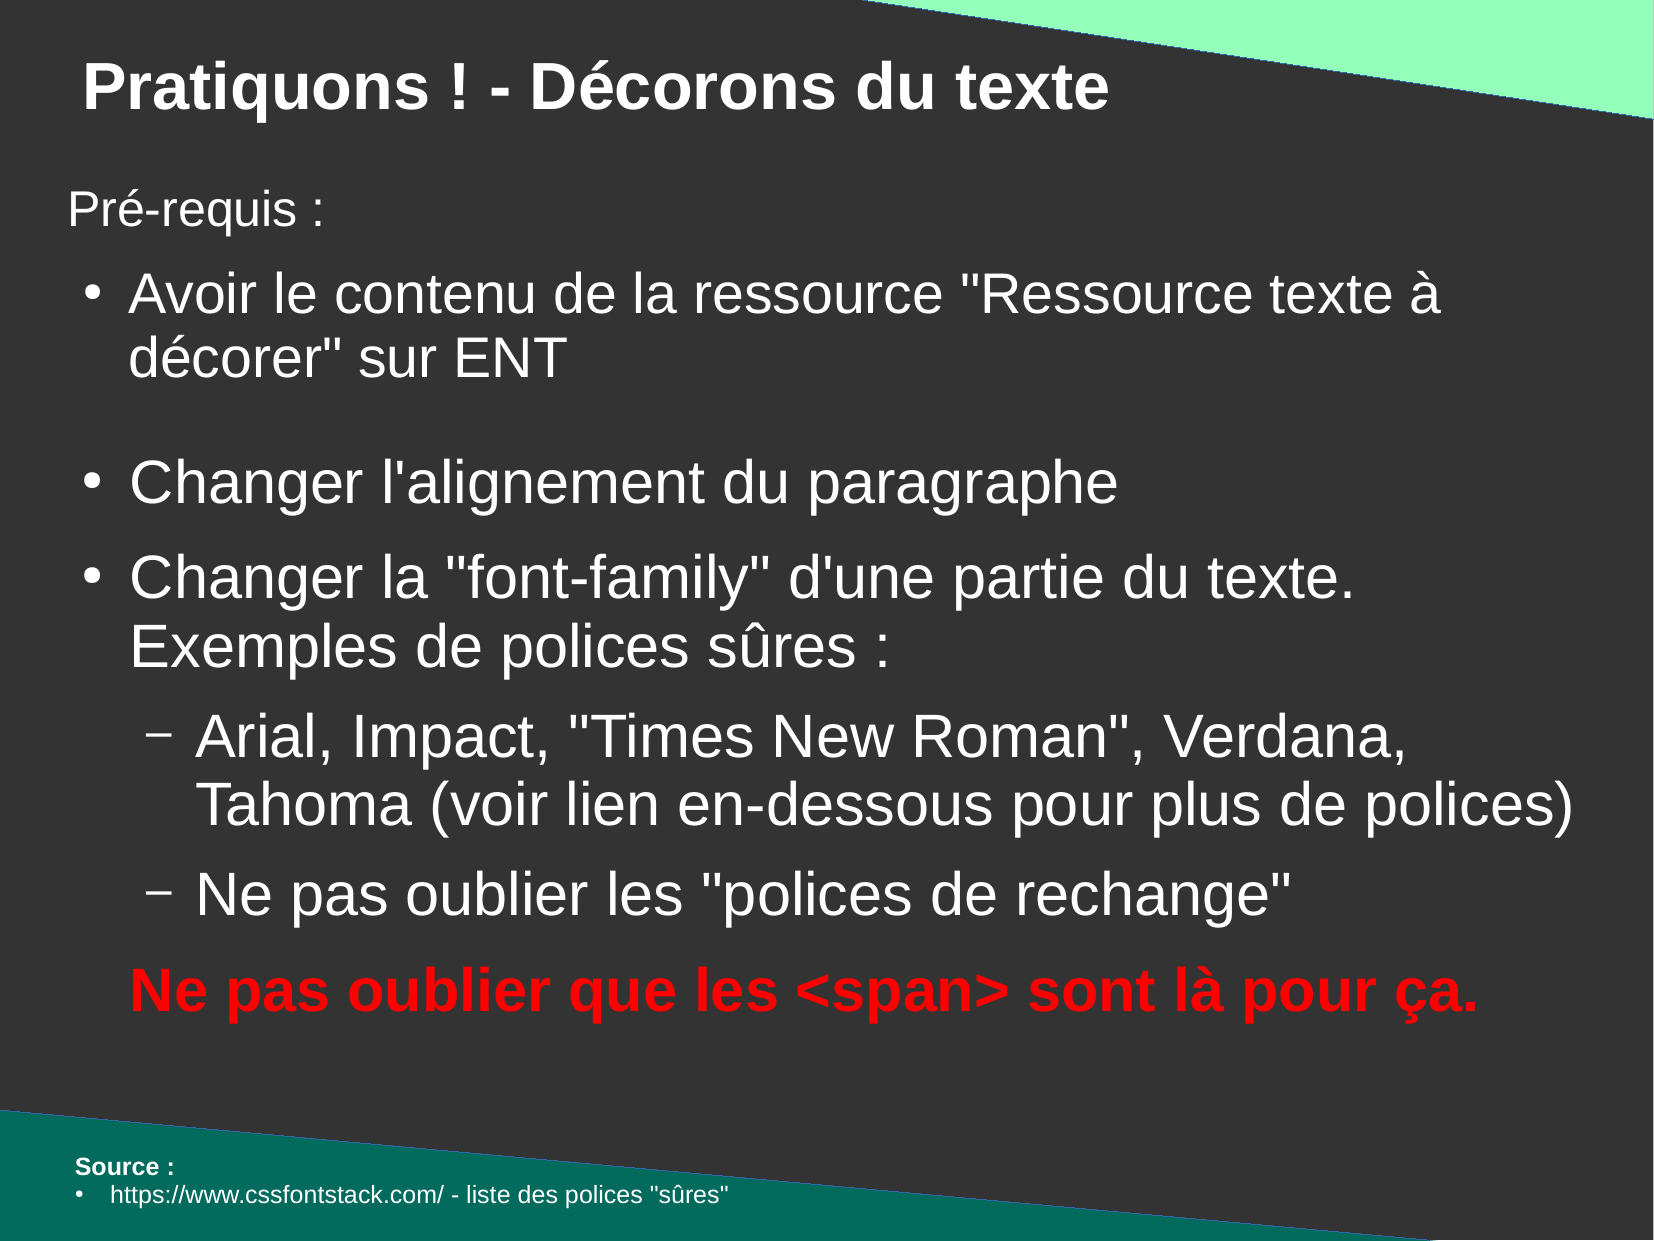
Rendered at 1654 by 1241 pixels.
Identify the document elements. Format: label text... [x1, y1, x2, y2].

list Pré-requis : Avoir le contenu de la ressource "Ressource texte à décorer" sur ENT [67, 180, 1607, 390]
title Pratiquons ! - Décorons du texte [82, 49, 1630, 199]
list Changer l'alignement du paragraphe Changer la "font-family" d'une partie du texte. Exemples de polices sûres : Arial, Impact, "Times New Roman", Verdana, Tahoma (voir lien en-dessous pour plus de polices) Ne pas oublier les "polices de rechange" Ne pas oublier que les <span> sont là pour ça. [64, 447, 1589, 1075]
text_box Source : https://www.cssfontstack.com/ - liste des polices "sûres" [60, 1145, 1546, 1217]
text_box [862, 0, 1654, 120]
